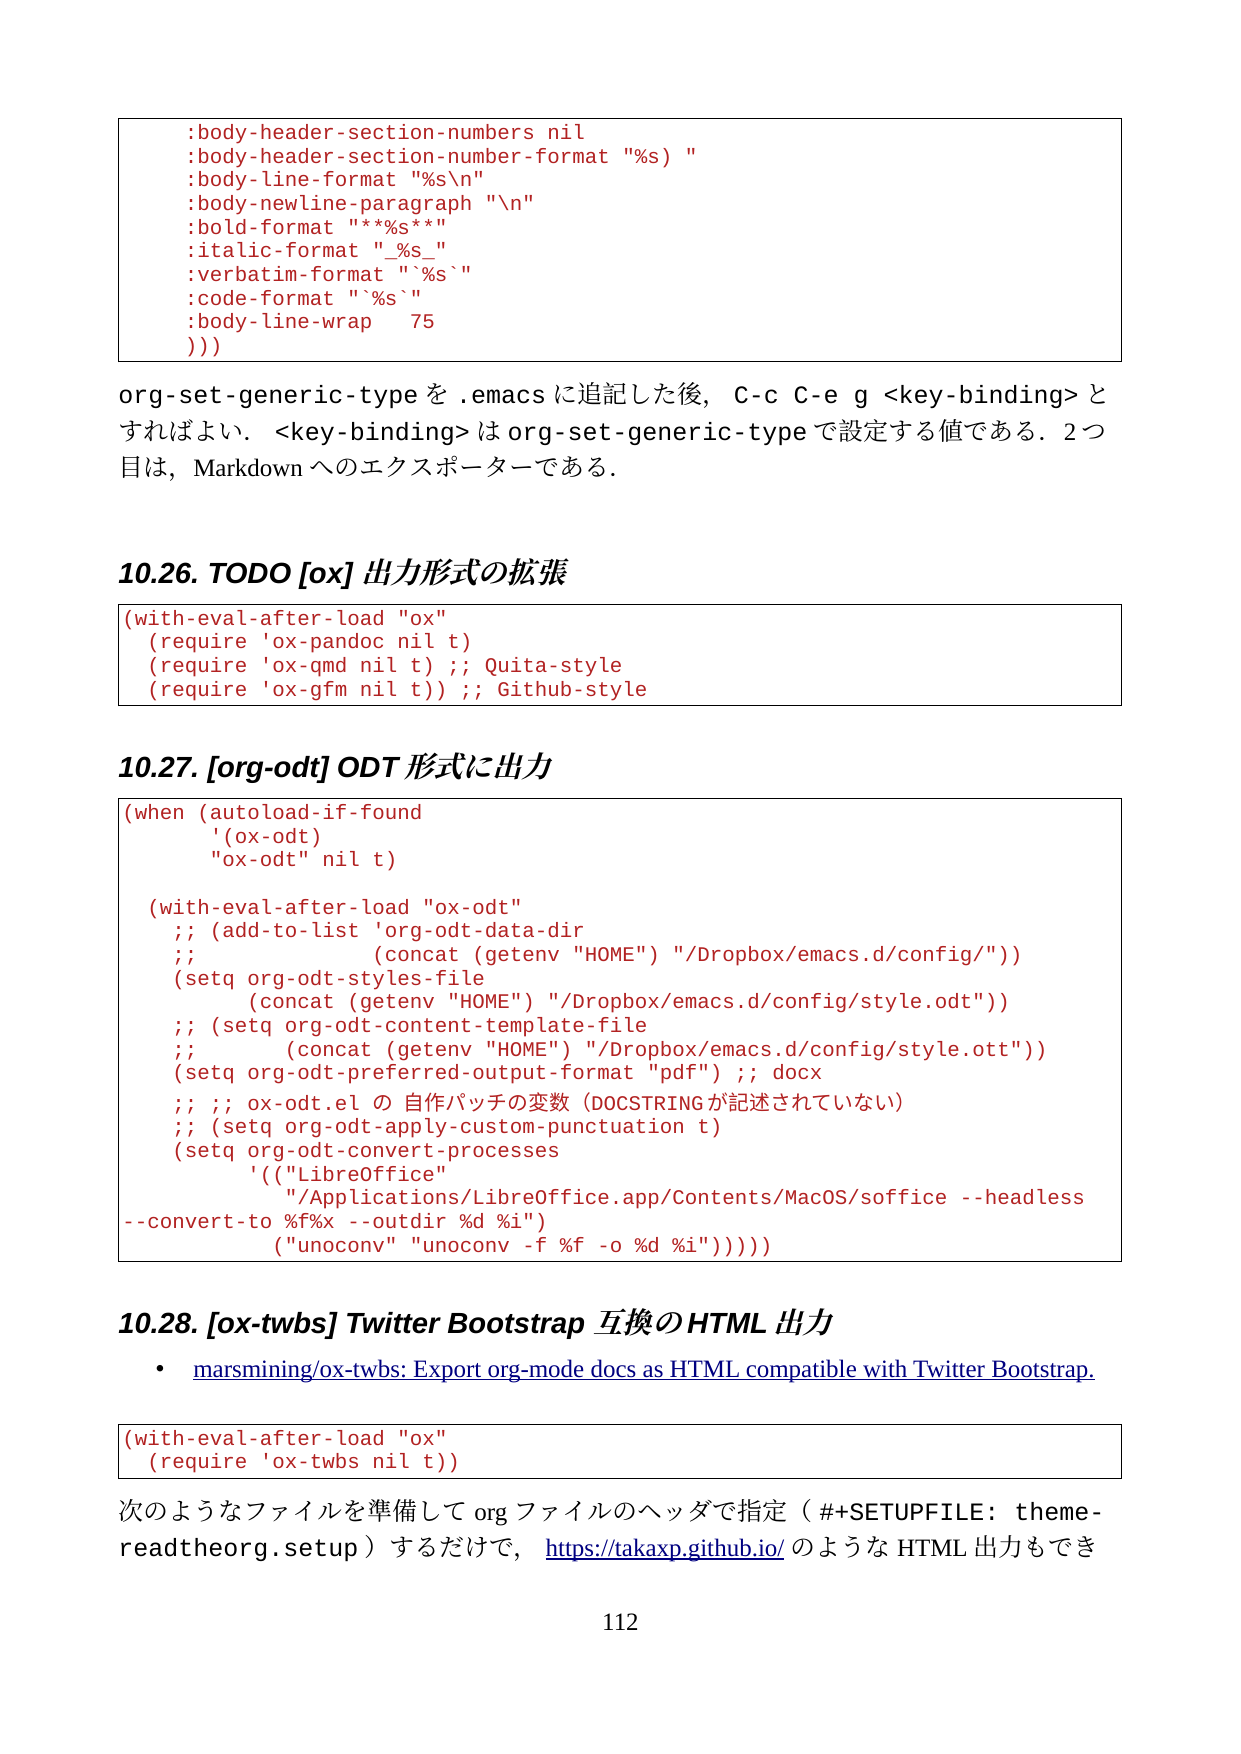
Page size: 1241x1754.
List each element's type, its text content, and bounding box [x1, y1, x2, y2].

text ))) [119, 331, 1121, 361]
text (require 'ox-twbs nil t)) [119, 1448, 1121, 1478]
text ;; (setq org-odt-apply-custom-punctuation t) [119, 1112, 1121, 1136]
text ;; ;; ox-odt.el の 自作パッチの変数（DOCSTRINGが記述されていない） [119, 1082, 1121, 1112]
subtitle TODO [ox] 出力形式の拡張 [118, 549, 1122, 591]
text :bold-format "**%s**" [119, 213, 1121, 236]
text ;; (setq org-odt-content-template-file [119, 1011, 1121, 1035]
text :body-line-format "%s\n" [119, 165, 1121, 189]
text (setq org-odt-styles-file [119, 964, 1121, 987]
text (with-eval-after-load "ox" [119, 605, 1121, 628]
text :code-format "`%s`" [119, 284, 1121, 307]
text :body-line-wrap 75 [119, 307, 1121, 331]
text ;; (add-to-list 'org-odt-data-dir [119, 916, 1121, 940]
text 次のようなファイルを準備して org ファイルのヘッダで指定（ #+SETUPFILE: theme-readtheorg.setup ）するだけで， https://takaxp.github.io/ のような HTML 出力もでき [118, 1492, 1122, 1564]
text :italic-format "_%s_" [119, 236, 1121, 260]
text (setq org-odt-convert-processes [119, 1136, 1121, 1160]
text :body-newline-paragraph "\n" [119, 189, 1121, 213]
text "/Applications/LibreOffice.app/Contents/MacOS/soffice --headless --convert-to %f%x --outdir %d %i") [119, 1183, 1121, 1231]
text :body-header-section-number-format "%s) " [119, 142, 1121, 165]
subtitle [ox-twbs] Twitter Bootstrap 互換のHTML出力 [118, 1299, 1122, 1341]
text (with-eval-after-load "ox-odt" [119, 893, 1121, 916]
text org-set-generic-type を .emacs に追記した後， C-c C-e g <key-binding> とすればよい． <key-binding> は org-set-generic-type で設定する値である．2つ目は，Markdown へのエクスポーターである． [118, 375, 1122, 512]
text (require 'ox-qmd nil t) ;; Quita-style [119, 651, 1121, 675]
list marsmining/ox-twbs: Export org-mode docs as HTML compatible with Twitter Bootstrap. [156, 1354, 1122, 1411]
text ("unoconv" "unoconv -f %f -o %d %i"))))) [119, 1231, 1121, 1261]
text ;; (concat (getenv "HOME") "/Dropbox/emacs.d/config/style.ott")) [119, 1035, 1121, 1058]
text '(("LibreOffice" [119, 1160, 1121, 1183]
text :body-header-section-numbers nil [119, 119, 1121, 142]
subtitle [org-odt] ODT形式に出力 [118, 744, 1122, 786]
text (require 'ox-pandoc nil t) [119, 628, 1121, 651]
text '(ox-odt) [119, 822, 1121, 846]
text (setq org-odt-preferred-output-format "pdf") ;; docx [119, 1058, 1121, 1082]
text (require 'ox-gfm nil t)) ;; Github-style [119, 675, 1121, 705]
text ;; (concat (getenv "HOME") "/Dropbox/emacs.d/config/")) [119, 940, 1121, 964]
text :verbatim-format "`%s`" [119, 260, 1121, 284]
text "ox-odt" nil t) [119, 846, 1121, 869]
text (with-eval-after-load "ox" [119, 1425, 1121, 1448]
text (when (autoload-if-found [119, 799, 1121, 822]
text (concat (getenv "HOME") "/Dropbox/emacs.d/config/style.odt")) [119, 987, 1121, 1011]
